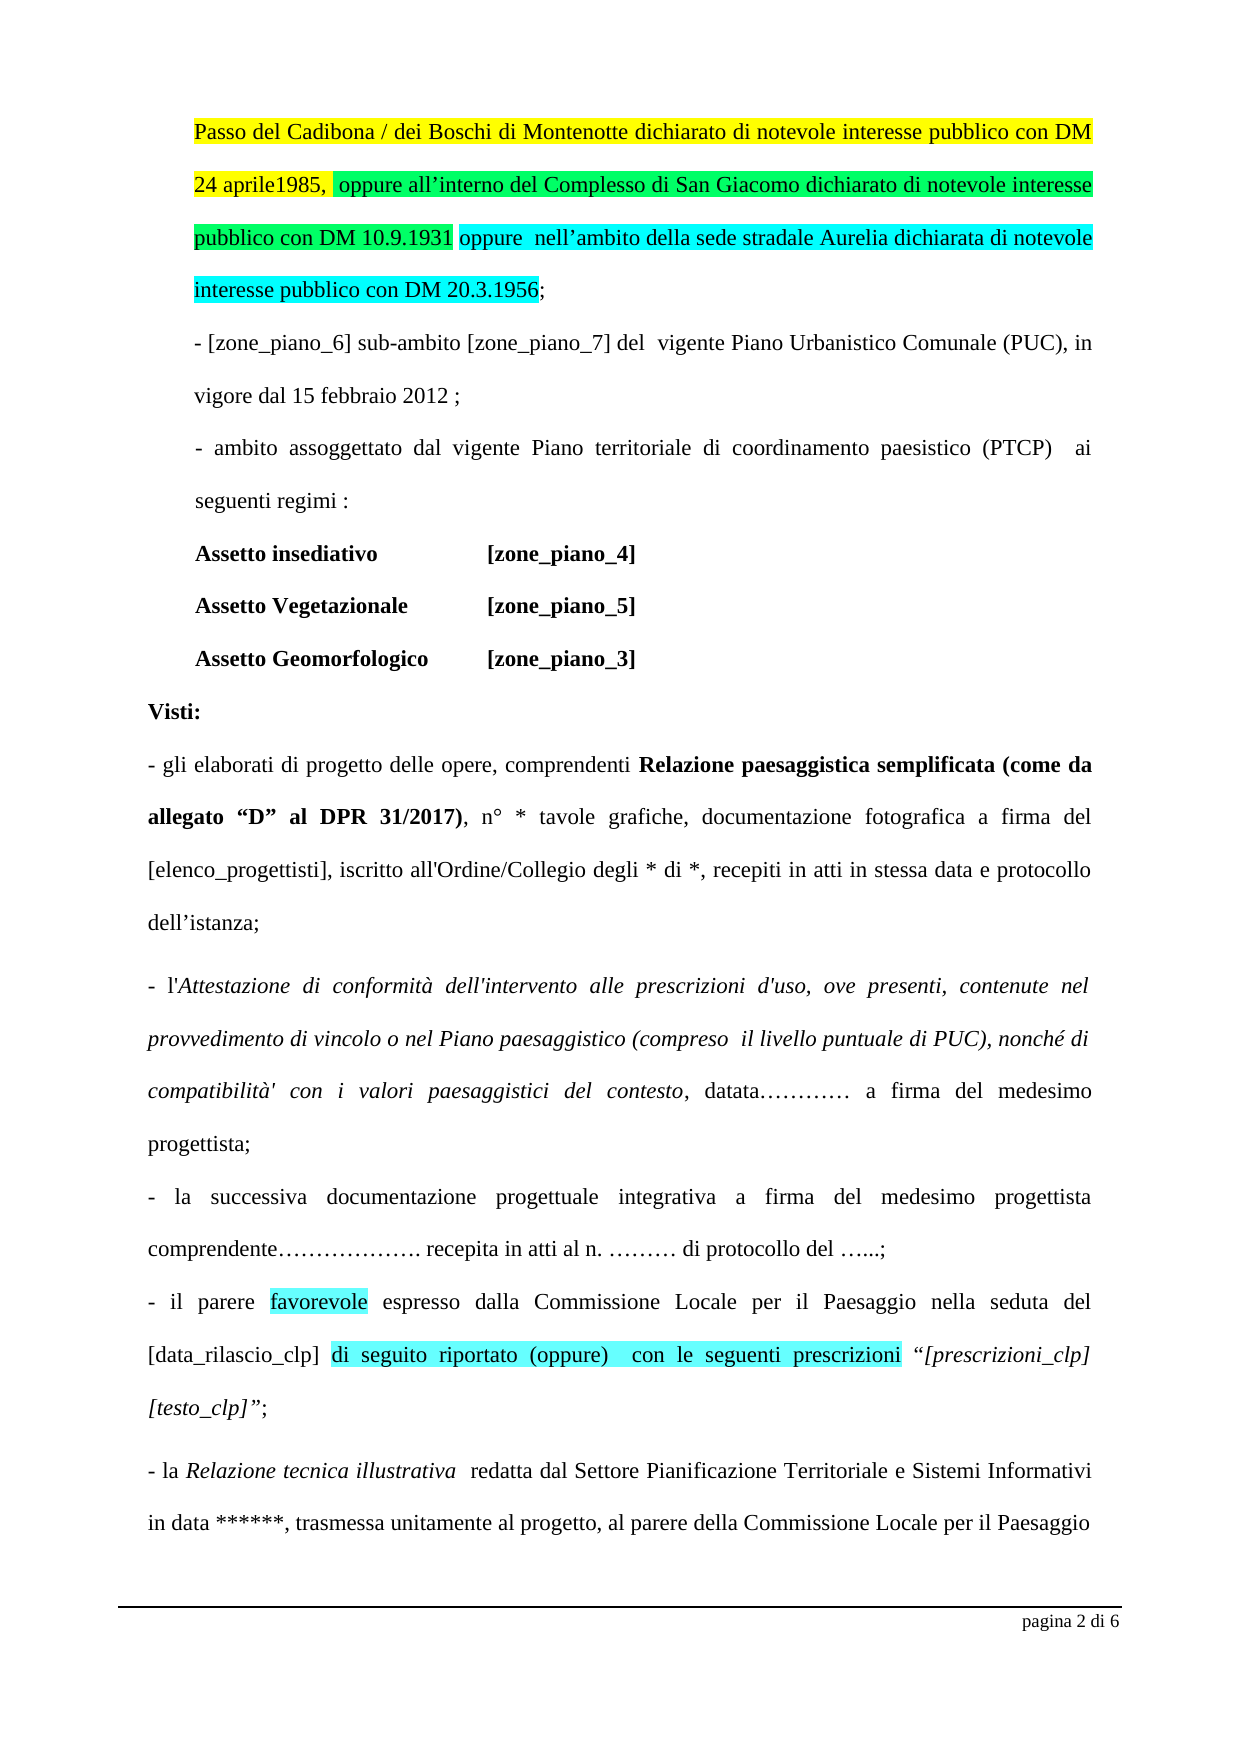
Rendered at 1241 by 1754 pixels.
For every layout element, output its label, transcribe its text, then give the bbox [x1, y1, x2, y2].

text Passo del Cadibona / dei Boschi di Montenotte dichiarato di notevole interesse pubblico con DM 24 aprile1985, oppure all’interno del Complesso di San Giacomo dichiarato di notevole interesse pubblico con DM 10.9.1931 oppure nell’ambito della sede stradale Aurelia dichiarata di notevole interesse pubblico con DM 20.3.1956; [194, 118, 1093, 303]
list - il parere favorevole espresso dalla Commissione Locale per il Paesaggio nella seduta del [data_rilascio_clp] di seguito riportato (oppure) con le seguenti prescrizioni “[prescrizioni_clp][testo_clp]”; [148, 1288, 1093, 1420]
text - gli elaborati di progetto delle opere, comprendenti Relazione paesaggistica semplificata (come da allegato “D” al DPR 31/2017), n° * tavole grafiche, documentazione fotografica a firma del [elenco_progettisti], iscritto all'Ordine/Collegio degli * di *, recepiti in atti in stessa data e protocollo dell’istanza; [148, 751, 1093, 935]
text - l'Attestazione di conformità dell'intervento alle prescrizioni d'uso, ove presenti, contenute nel provvedimento di vincolo o nel Piano paesaggistico (compreso il livello puntuale di PUC), nonché di compatibilità' con i valori paesaggistici del contesto, datata………… a firma del medesimo progettista; [148, 972, 1092, 1156]
text Assetto insediativo [zone_piano_4] [195, 540, 1093, 566]
list - la successiva documentazione progettuale integrativa a firma del medesimo progettista comprendente………………. recepita in atti al n. ……… di protocollo del …...; [148, 1183, 1093, 1262]
text Assetto Vegetazionale [zone_piano_5] [195, 592, 1093, 619]
list - la Relazione tecnica illustrativa redatta dal Settore Pianificazione Territoriale e Sistemi Informativi in data ******, trasmessa unitamente al progetto, al parere della Commissione Locale per il Paesaggio [148, 1457, 1092, 1536]
text - ambito assoggettato dal vigente Piano territoriale di coordinamento paesistico (PTCP) ai seguenti regimi : [195, 434, 1093, 513]
text - [zone_piano_6] sub-ambito [zone_piano_7] del vigente Piano Urbanistico Comunale (PUC), in vigore dal 15 febbraio 2012 ; [194, 329, 1093, 408]
text Assetto Geomorfologico [zone_piano_3] [195, 645, 1093, 672]
text Visti: [148, 698, 1093, 724]
